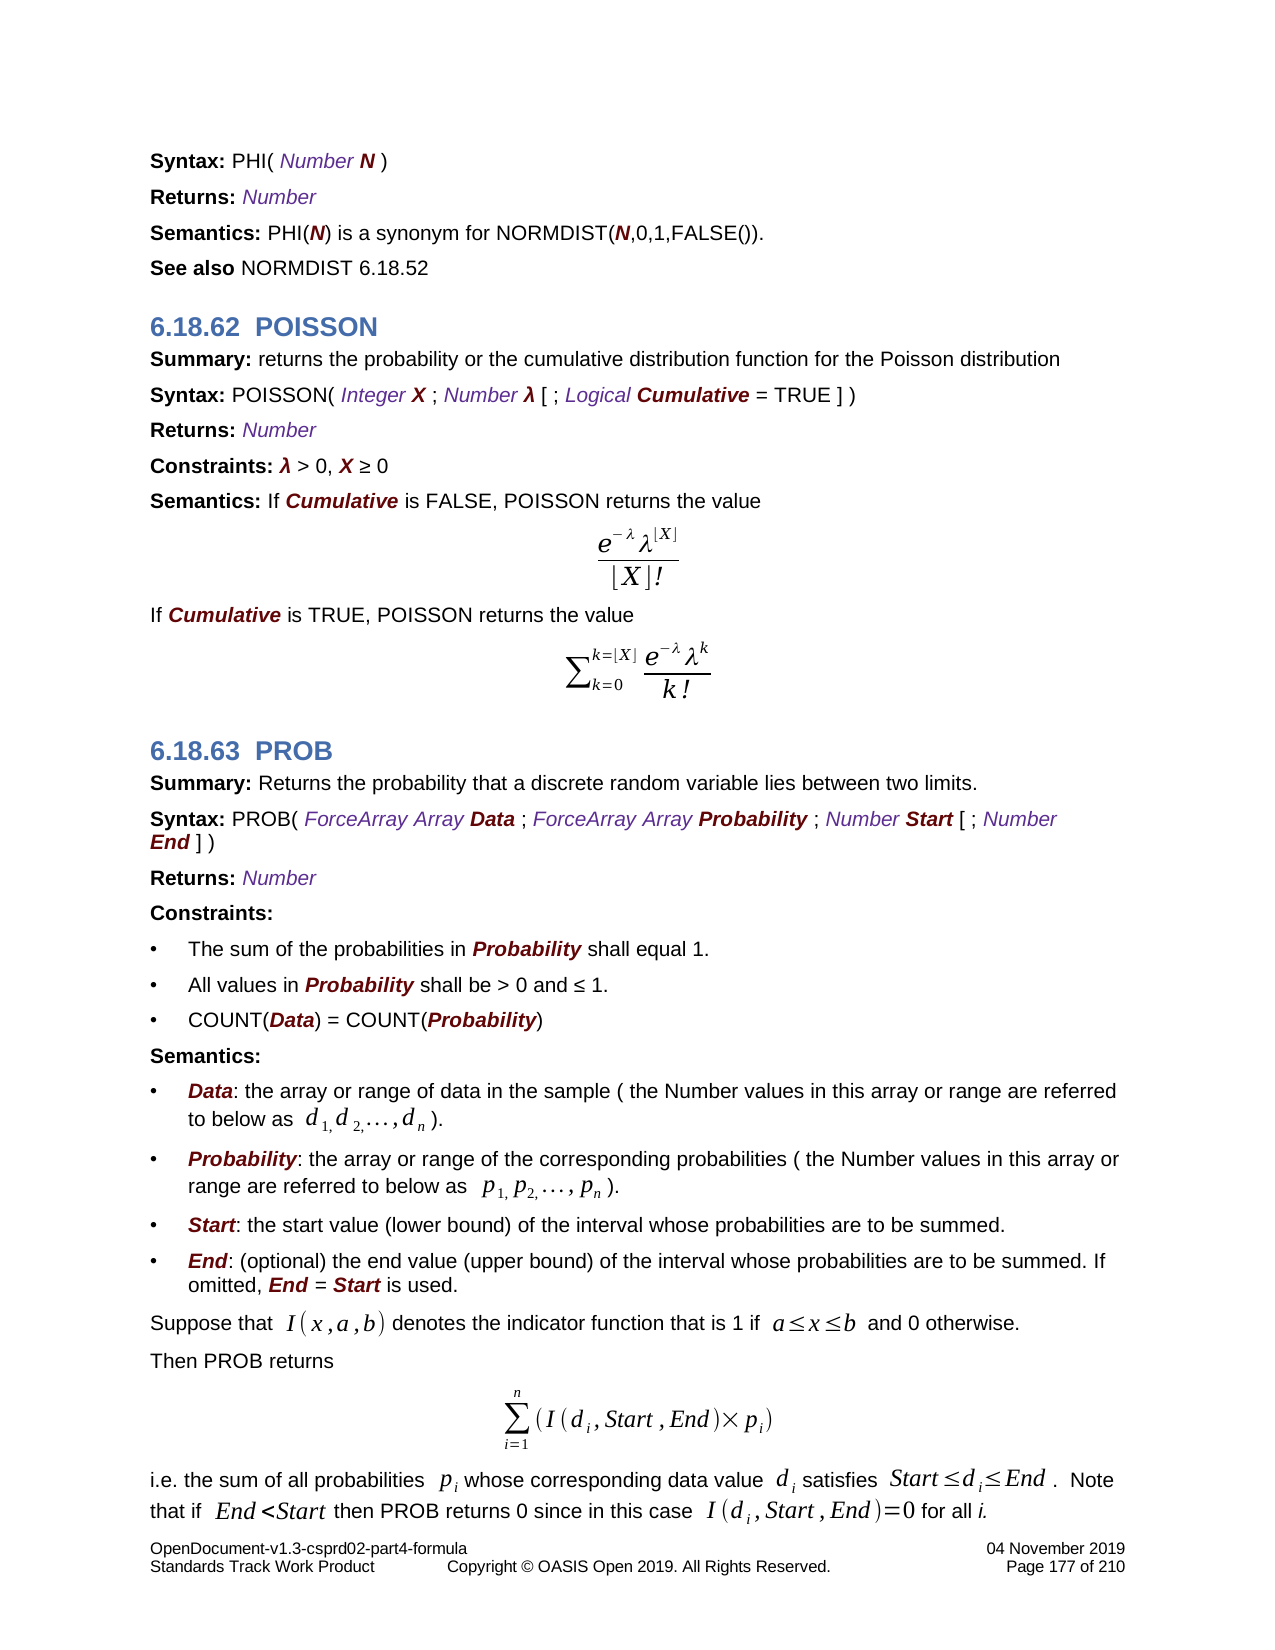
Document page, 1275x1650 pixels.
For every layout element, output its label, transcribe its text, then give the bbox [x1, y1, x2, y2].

subtitle POISSON [150, 311, 1125, 341]
list Data: the array or range of data in the sample ( the Number values in this array or range are referred to below as ). [150, 1080, 1125, 1135]
text Semantics: PHI(N) is a synonym for NORMDIST(N,0,1,FALSE()). [150, 221, 1125, 245]
text Syntax: POISSON( Integer X ; Number λ [ ; Logical Cumulative = TRUE ] ) [150, 383, 1125, 407]
text Summary: Returns the probability that a discrete random variable lies between two limits. [150, 771, 1125, 795]
text Constraints: [150, 902, 1125, 925]
text Syntax: PHI( Number N ) [150, 150, 1125, 173]
text Syntax: PROB( ForceArray Array Data ; ForceArray Array Probability ; Number Start [ ; Number End ] ) [150, 807, 1125, 854]
text Then PROB returns [150, 1349, 1125, 1373]
text Semantics: [150, 1044, 1125, 1068]
text i.e. the sum of all probabilities whose corresponding data value satisfies . Note that if then PROB returns 0 since in this case for all i. [150, 1464, 1125, 1527]
subtitle PROB [150, 735, 1125, 765]
text Returns: Number [150, 419, 1125, 442]
list All values in Probability shall be > 0 and ≤ 1. [150, 973, 1125, 997]
text Returns: Number [150, 186, 1125, 209]
list End: (optional) the end value (upper bound) of the interval whose probabilities are to be summed. If omitted, End = Start is used. [150, 1249, 1125, 1297]
text Constraints: λ > 0, X ≥ 0 [150, 454, 1125, 478]
text Semantics: If Cumulative is FALSE, POISSON returns the value [150, 490, 1125, 513]
text Returns: Number [150, 866, 1125, 890]
text See also NORMDIST 6.18.52 [150, 257, 1125, 280]
list COUNT(Data) = COUNT(Probability) [150, 1009, 1125, 1032]
list Probability: the array or range of the corresponding probabilities ( the Number values in this array or range are referred to below as ). [150, 1147, 1125, 1202]
list Start: the start value (lower bound) of the interval whose probabilities are to be summed. [150, 1214, 1125, 1237]
list The sum of the probabilities in Probability shall equal 1. [150, 937, 1125, 961]
text Summary: returns the probability or the cumulative distribution function for the Poisson distribution [150, 347, 1125, 371]
text If Cumulative is TRUE, POISSON returns the value [150, 603, 1125, 627]
text Suppose that denotes the indicator function that is 1 if and 0 otherwise. [150, 1309, 1125, 1337]
